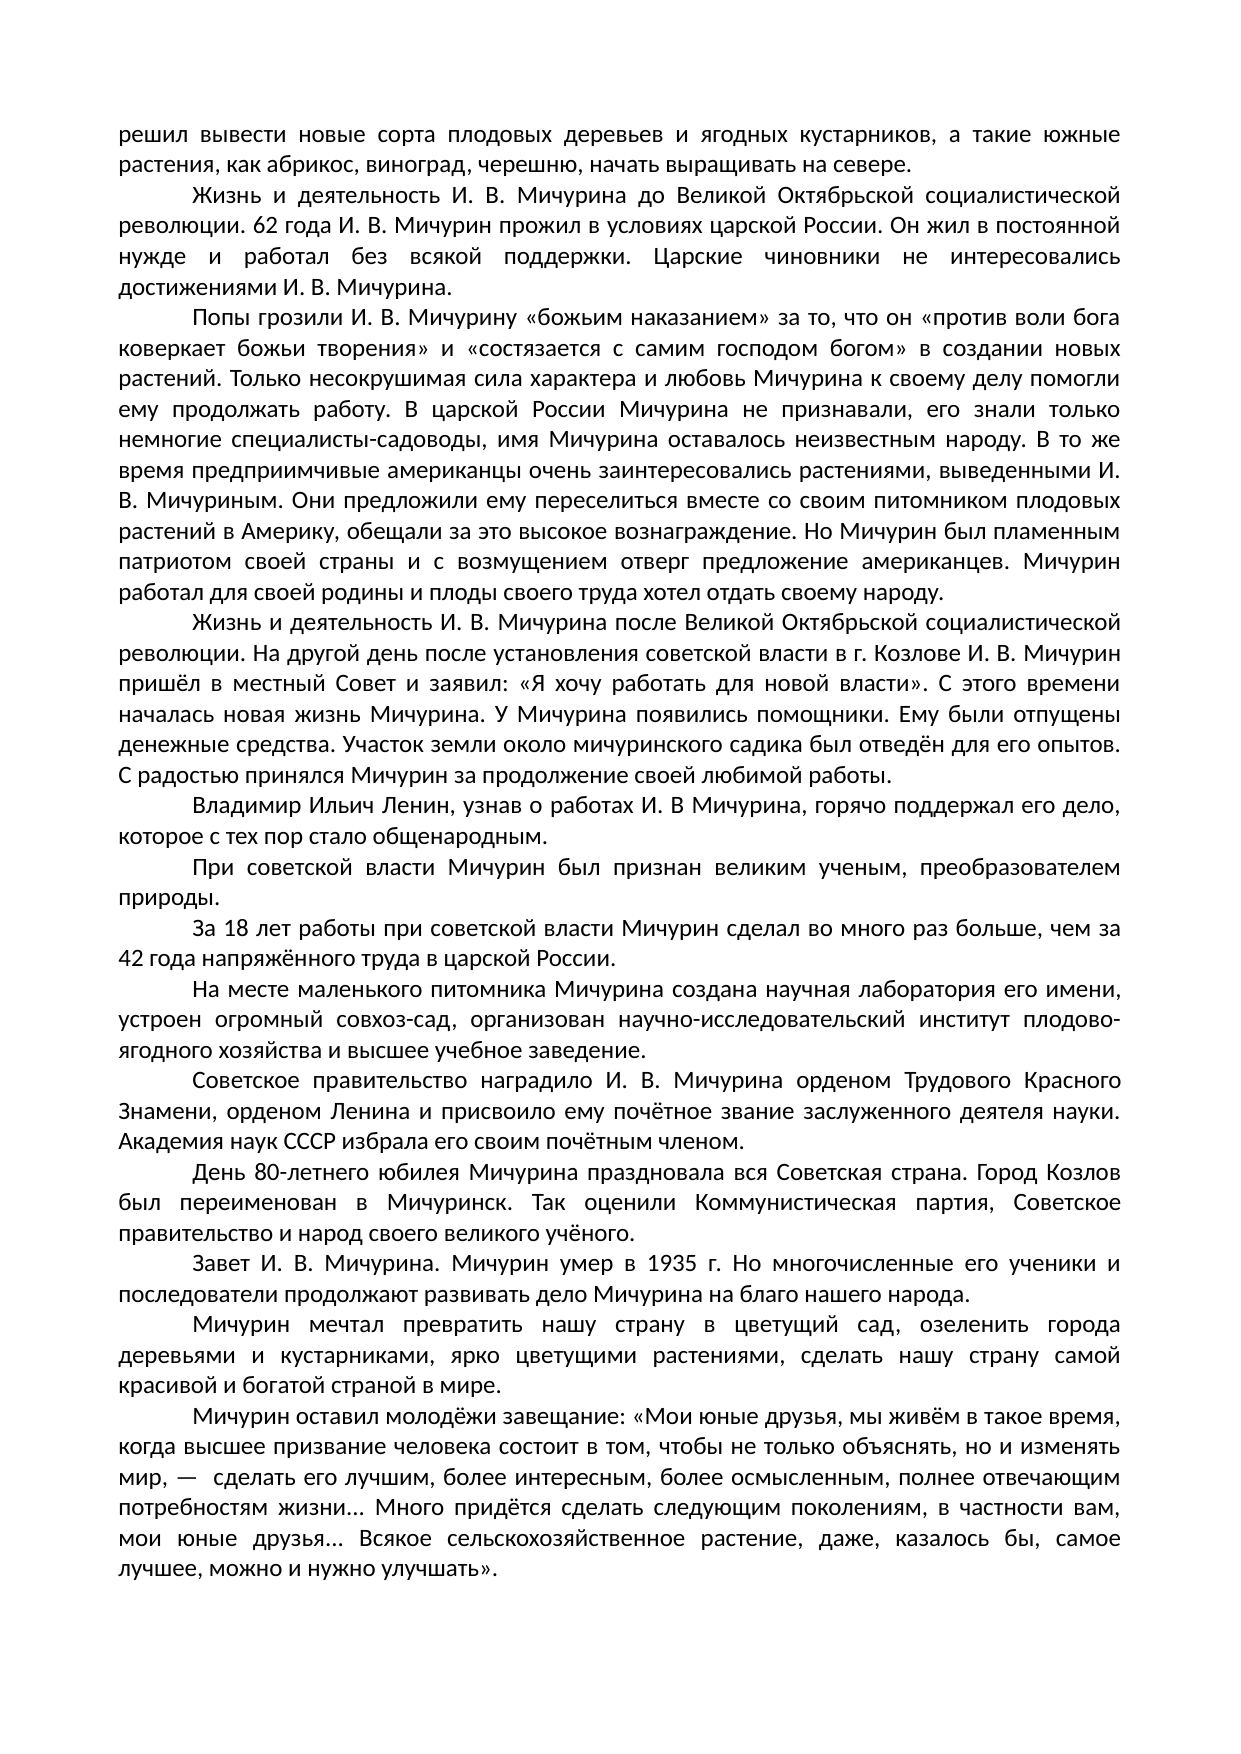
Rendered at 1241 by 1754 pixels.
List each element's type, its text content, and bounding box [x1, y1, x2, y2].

text решил вывести новые сорта плодовых деревьев и ягодных кустарников, а такие южные растения, как абрикос, виноград, черешню, начать выращивать на севере. [118, 118, 1122, 179]
text Жизнь и деятельность И. В. Мичурина после Великой Октябрьской социалистической революции. На другой день после установления советской власти в г. Козлове И. В. Мичурин пришёл в местный Совет и заявил: «Я хочу работать для новой власти». С этого времени началась новая жизнь Мичурина. У Мичурина появились помощники. Ему были отпущены денежные средства. Участок земли около мичуринского садика был отведён для его опытов. С радостью принялся Мичурин за продолжение своей любимой работы. [118, 606, 1122, 789]
text При советской власти Мичурин был признан великим ученым, преобразователем природы. [118, 851, 1122, 912]
text Жизнь и деятельность И. В. Мичурина до Великой Октябрьской социалистической революции. 62 года И. В. Мичурин прожил в условиях царской России. Он жил в постоянной нужде и работал без всякой поддержки. Царские чиновники не интересовались достижениями И. В. Мичурина. [118, 179, 1122, 301]
text День 80-летнего юбилея Мичурина праздновала вся Советская страна. Город Козлов был переименован в Мичуринск. Так оценили Коммунистическая партия, Советское правительство и народ своего великого учёного. [118, 1156, 1122, 1247]
text Попы грозили И. В. Мичурину «божьим наказанием» за то, что он «против воли бога коверкает божьи творения» и «состязается с самим господом богом» в создании новых растений. Только несокрушимая сила характера и любовь Мичурина к своему делу помогли ему продолжать работу. В царской России Мичурина не признавали, его знали только немногие специалисты-садоводы, имя Мичурина оставалось неизвестным народу. В то же время предприимчивые американцы очень заинтересовались растениями, выведенными И. В. Мичуриным. Они предложили ему переселиться вместе со своим питомником плодовых растений в Америку, обещали за это высокое вознаграждение. Но Мичурин был пламенным патриотом своей страны и с возмущением отверг предложение американцев. Мичурин работал для своей родины и плоды своего труда хотел отдать своему народу. [118, 301, 1122, 606]
text Завет И. В. Мичурина. Мичурин умер в 1935 г. Но многочисленные его ученики и последователи продолжают развивать дело Мичурина на благо нашего народа. [118, 1247, 1122, 1308]
text За 18 лет работы при советской власти Мичурин сделал во много раз больше, чем за 42 года напряжённого труда в царской России. [118, 912, 1122, 973]
text Мичурин мечтал превратить нашу страну в цветущий сад, озеленить города деревьями и кустарниками, ярко цветущими растениями, сделать нашу страну самой красивой и богатой страной в мире. [118, 1308, 1122, 1400]
text Владимир Ильич Ленин, узнав о работах И. В Мичурина, горячо поддержал его дело, которое с тех пор стало общенародным. [118, 789, 1122, 851]
text Советское правительство наградило И. В. Мичурина орденом Трудового Красного Знамени, орденом Ленина и присвоило ему почётное звание заслуженного деятеля науки. Академия наук СССР избрала его своим почётным членом. [118, 1064, 1122, 1156]
text На месте маленького питомника Мичурина создана научная лаборатория его имени, устроен огромный совхоз-сад, организован научно-исследовательский институт плодово-ягодного хозяйства и высшее учебное заведение. [118, 973, 1122, 1064]
text Мичурин оставил молодёжи завещание: «Мои юные друзья, мы живём в такое время, когда высшее призвание человека состоит в том, чтобы не только объяснять, но и изменять мир, — сделать его лучшим, более интересным, более осмысленным, полнее отвечающим потребностям жизни... Много придётся сделать следующим поколениям, в частности вам, мои юные друзья... Всякое сельскохозяйственное растение, даже, казалось бы, самое лучшее, можно и нужно улучшать». [118, 1400, 1122, 1583]
